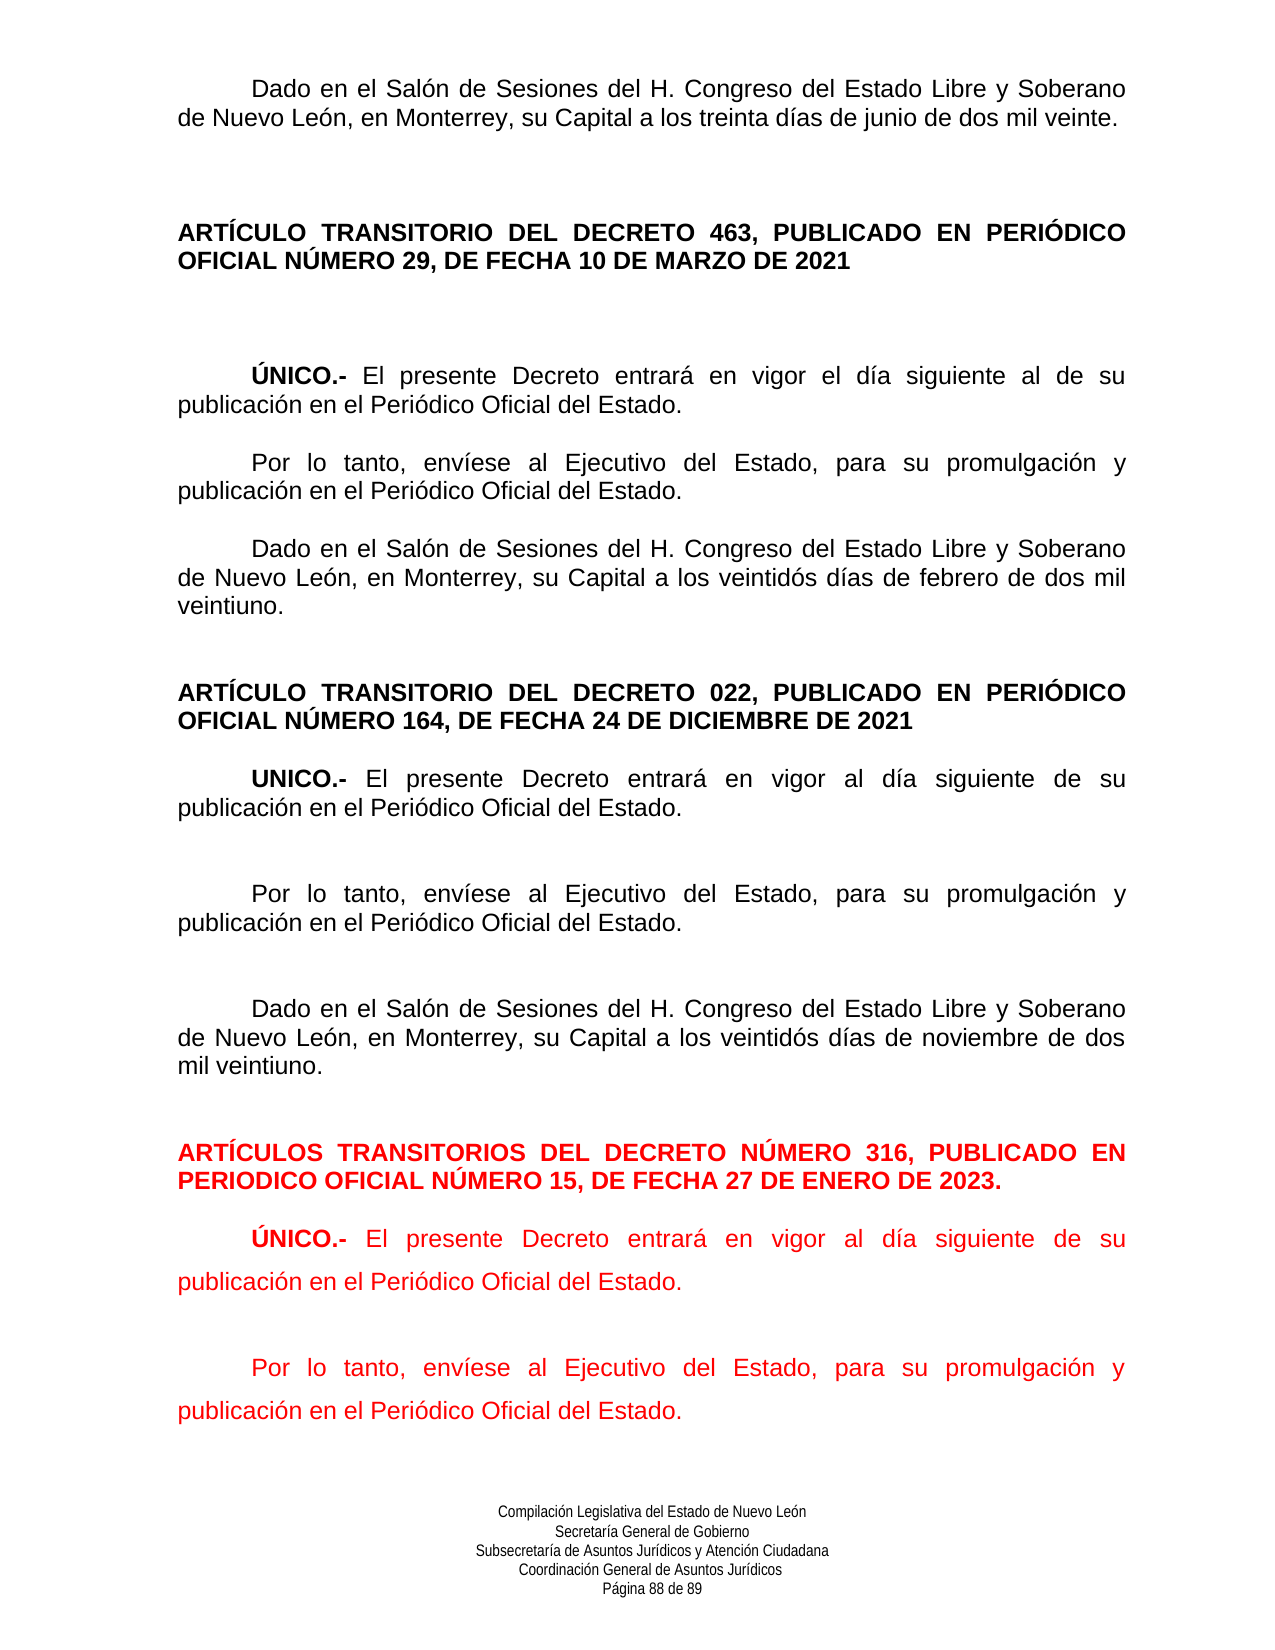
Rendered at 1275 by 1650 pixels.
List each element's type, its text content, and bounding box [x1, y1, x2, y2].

text ÚNICO.- El presente Decreto entrará en vigor el día siguiente al de su publicación en el Periódico Oficial del Estado. [177, 361, 1127, 419]
text Por lo tanto, envíese al Ejecutivo del Estado, para su promulgación y publicación en el Periódico Oficial del Estado. [177, 879, 1127, 936]
text Dado en el Salón de Sesiones del H. Congreso del Estado Libre y Soberano de Nuevo León, en Monterrey, su Capital a los treinta días de junio de dos mil veinte. [177, 74, 1127, 131]
text Dado en el Salón de Sesiones del H. Congreso del Estado Libre y Soberano de Nuevo León, en Monterrey, su Capital a los veintidós días de febrero de dos mil veintiuno. [177, 534, 1127, 620]
text Dado en el Salón de Sesiones del H. Congreso del Estado Libre y Soberano de Nuevo León, en Monterrey, su Capital a los veintidós días de noviembre de dos mil veintiuno. [177, 994, 1127, 1080]
text ÚNICO.- El presente Decreto entrará en vigor al día siguiente de su publicación en el Periódico Oficial del Estado. [177, 1224, 1127, 1296]
text ARTÍCULOS TRANSITORIOS DEL DECRETO NÚMERO 316, PUBLICADO EN PERIODICO OFICIAL NÚMERO 15, DE FECHA 27 DE ENERO DE 2023. [177, 1138, 1127, 1195]
text Por lo tanto, envíese al Ejecutivo del Estado, para su promulgación y publicación en el Periódico Oficial del Estado. [177, 1353, 1127, 1425]
text Por lo tanto, envíese al Ejecutivo del Estado, para su promulgación y publicación en el Periódico Oficial del Estado. [177, 448, 1127, 505]
text ARTÍCULO TRANSITORIO DEL DECRETO 022, PUBLICADO EN PERIÓDICO OFICIAL NÚMERO 164, DE FECHA 24 DE DICIEMBRE DE 2021 [177, 678, 1127, 735]
text ARTÍCULO TRANSITORIO DEL DECRETO 463, PUBLICADO EN PERIÓDICO OFICIAL NÚMERO 29, DE FECHA 10 DE MARZO DE 2021 [177, 218, 1127, 275]
text UNICO.- El presente Decreto entrará en vigor al día siguiente de su publicación en el Periódico Oficial del Estado. [177, 764, 1127, 821]
